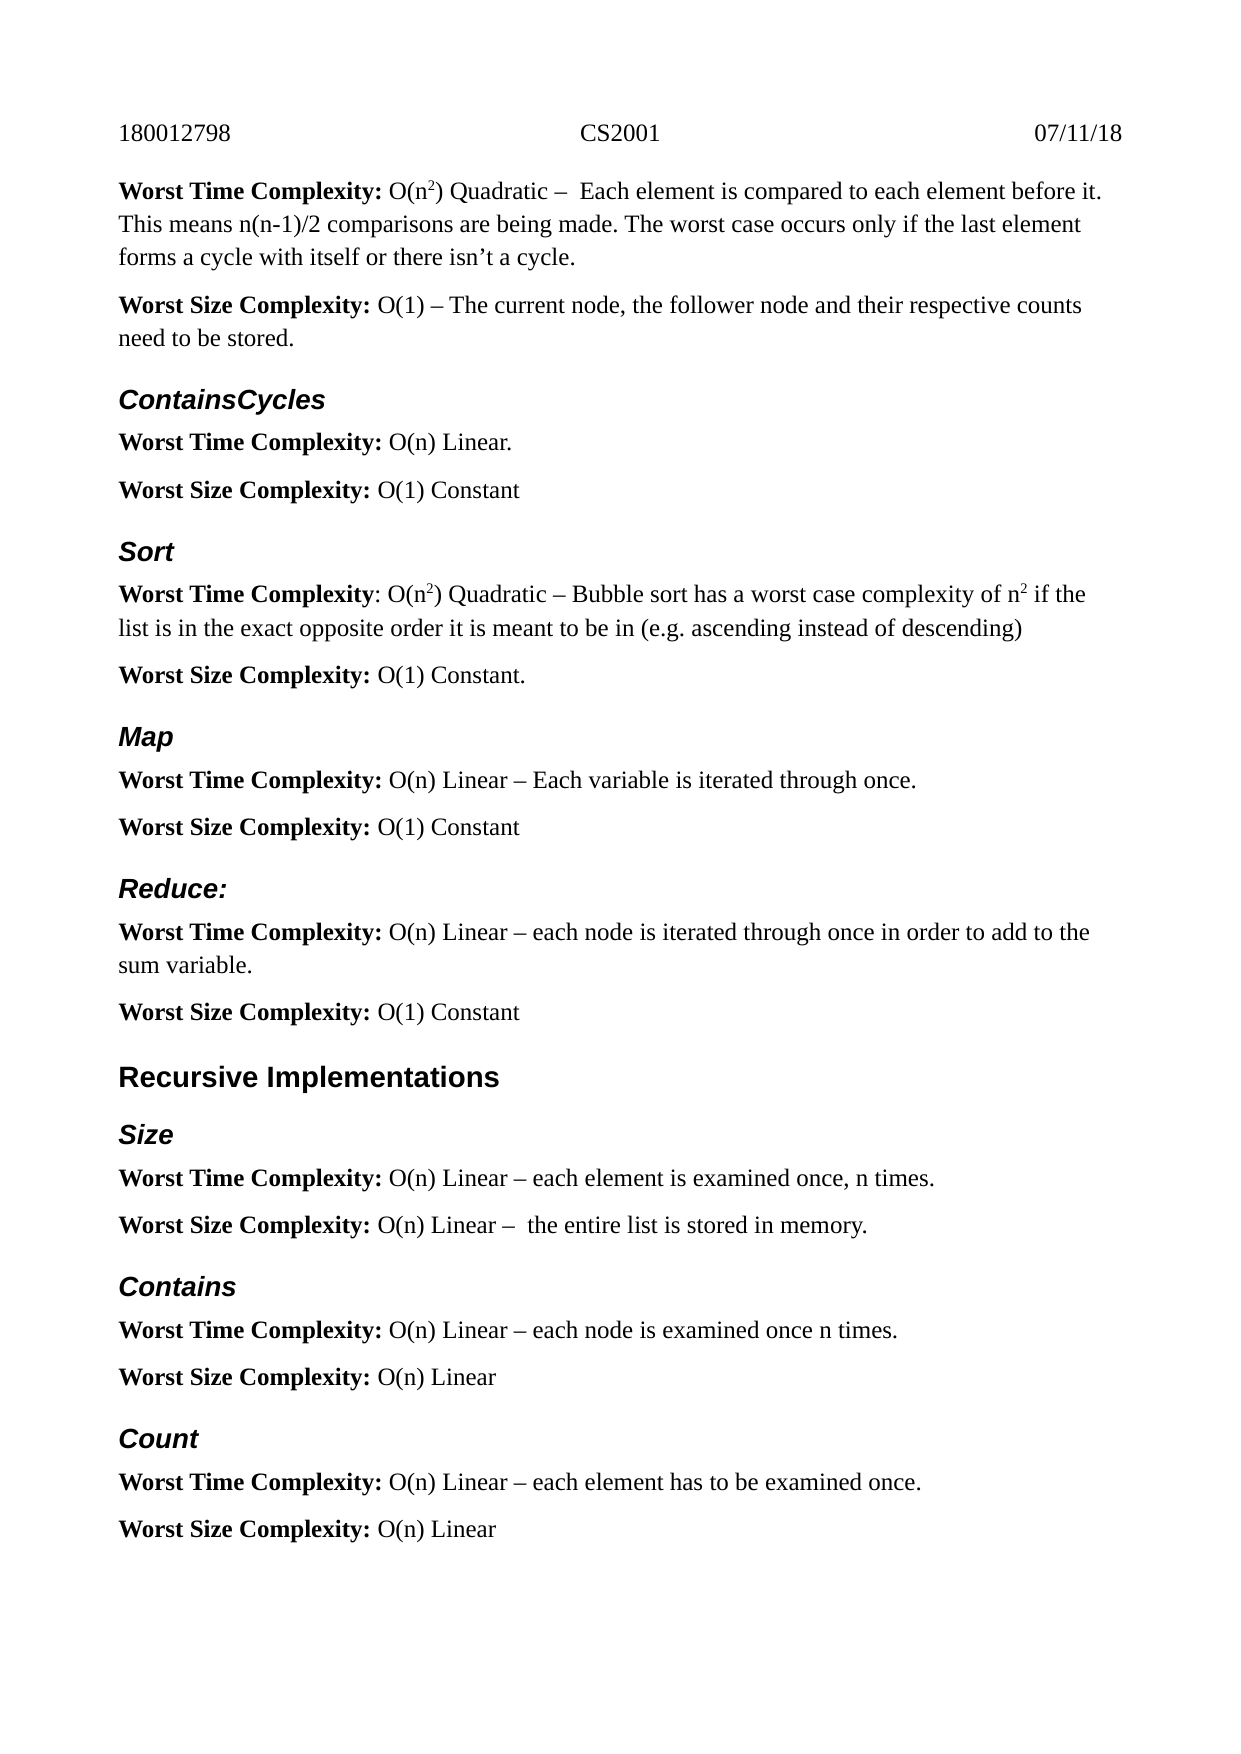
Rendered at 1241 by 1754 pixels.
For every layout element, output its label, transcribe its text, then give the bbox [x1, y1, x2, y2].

text Worst Time Complexity: O(n) Linear – each element has to be examined once. [118, 1467, 1122, 1496]
text Worst Size Complexity: O(1) Constant [118, 997, 1122, 1026]
subtitle Recursive Implementations [118, 1059, 1122, 1093]
text Worst Time Complexity: O(n2) Quadratic – Bubble sort has a worst case complexity of n2 if the list is in the exact opposite order it is meant to be in (e.g. ascending instead of descending) [118, 579, 1122, 641]
subtitle ContainsCycles [118, 383, 1122, 415]
text Worst Time Complexity: O(n) Linear – each element is examined once, n times. [118, 1163, 1122, 1191]
subtitle Size [118, 1118, 1122, 1150]
text Worst Size Complexity: O(n) Linear [118, 1514, 1122, 1543]
subtitle Contains [118, 1270, 1122, 1302]
text Worst Size Complexity: O(1) Constant [118, 812, 1122, 841]
text Worst Time Complexity: O(n) Linear – Each variable is iterated through once. [118, 765, 1122, 793]
text Worst Size Complexity: O(1) Constant. [118, 660, 1122, 689]
text Worst Size Complexity: O(n) Linear [118, 1362, 1122, 1391]
text Worst Time Complexity: O(n) Linear – each node is examined once n times. [118, 1315, 1122, 1343]
text Worst Size Complexity: O(1) Constant [118, 475, 1122, 504]
subtitle Sort [118, 535, 1122, 567]
text Worst Size Complexity: O(1) – The current node, the follower node and their respective counts need to be stored. [118, 290, 1122, 352]
text Worst Time Complexity: O(n) Linear – each node is iterated through once in order to add to the sum variable. [118, 917, 1122, 978]
subtitle Count [118, 1422, 1122, 1454]
subtitle Reduce: [118, 872, 1122, 904]
text Worst Time Complexity: O(n2) Quadratic – Each element is compared to each element before it. This means n(n-1)/2 comparisons are being made. The worst case occurs only if the last element forms a cycle with itself or there isn’t a cycle. [118, 176, 1122, 271]
text Worst Size Complexity: O(n) Linear – the entire list is stored in memory. [118, 1210, 1122, 1239]
text Worst Time Complexity: O(n) Linear. [118, 427, 1122, 456]
subtitle Map [118, 720, 1122, 752]
